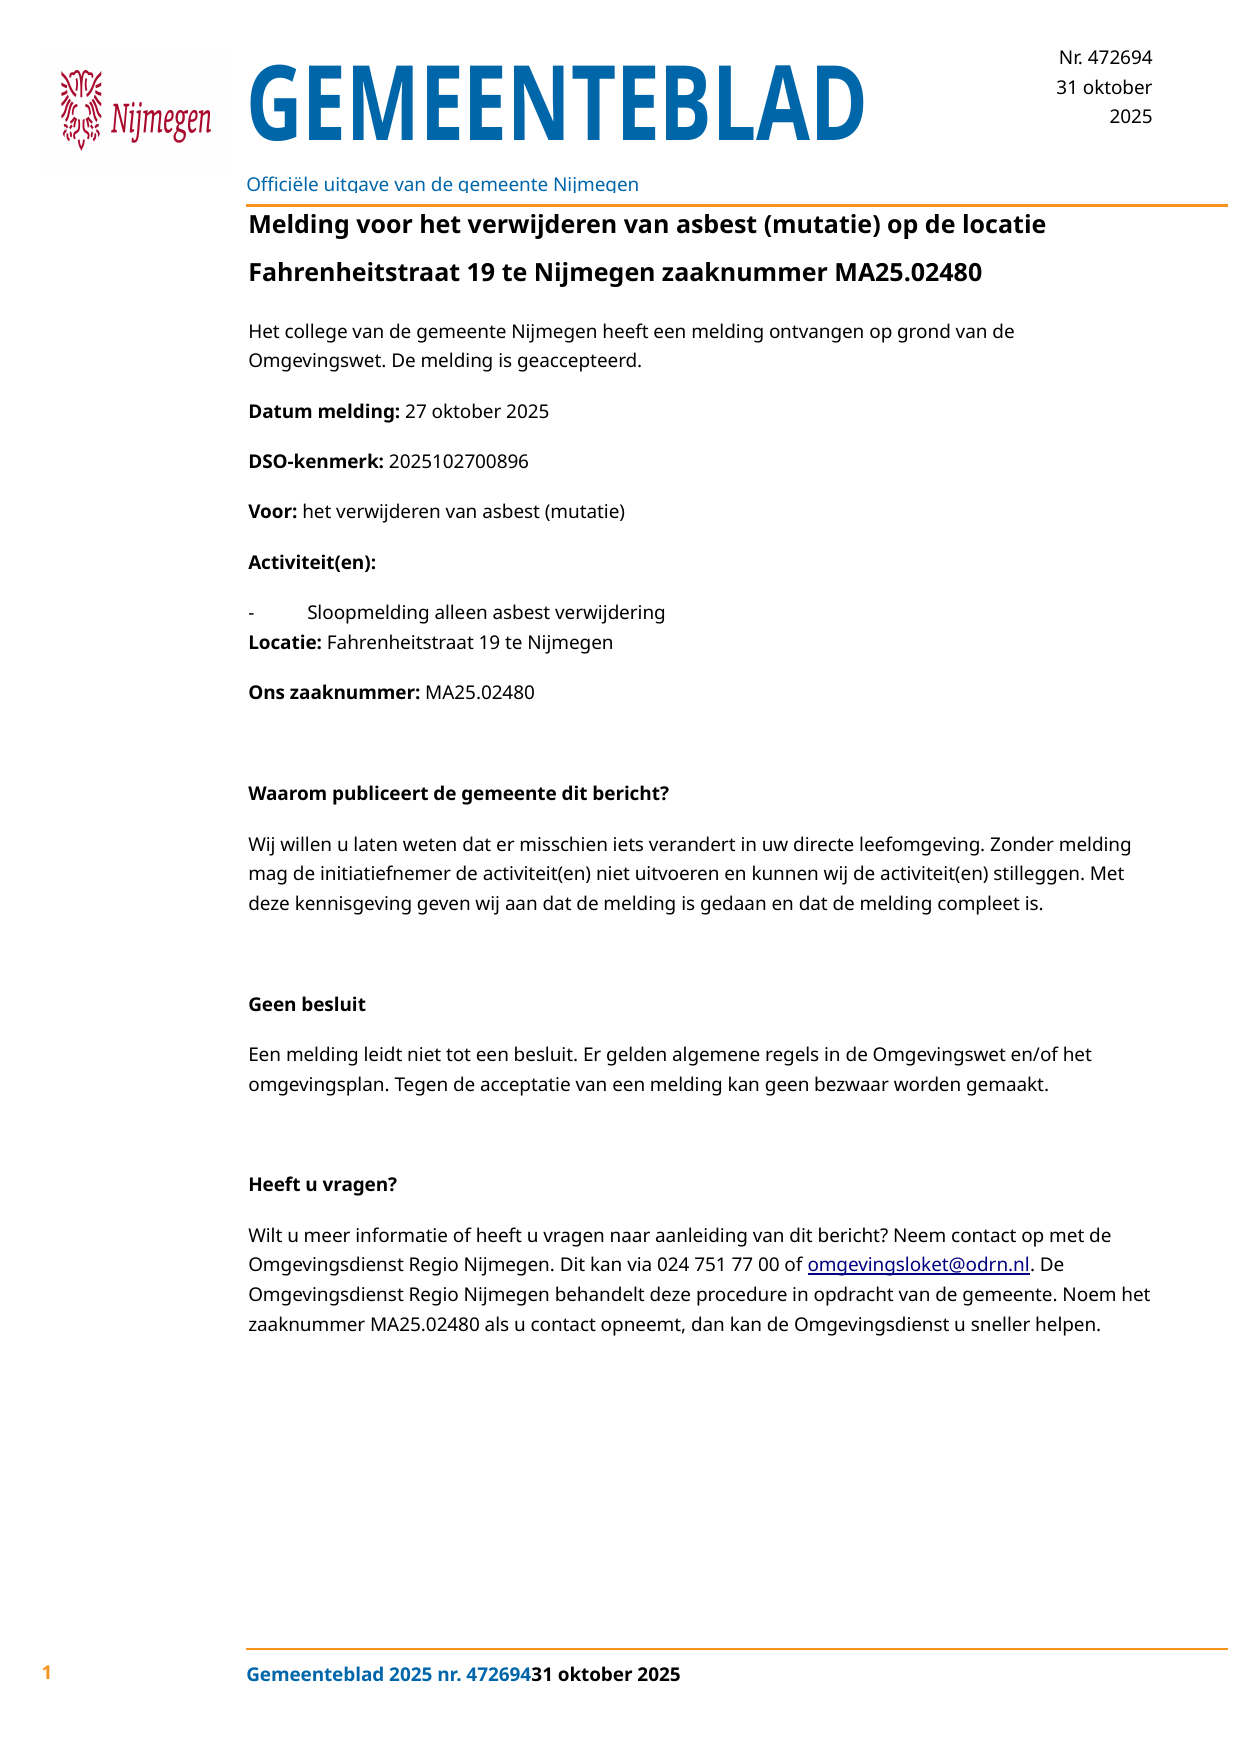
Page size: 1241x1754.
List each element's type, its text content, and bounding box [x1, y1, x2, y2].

text Heeft u vragen? [248, 1172, 1152, 1197]
text DSO-kenmerk: 2025102700896 [248, 448, 1152, 474]
list Sloopmelding alleen asbest verwijdering [248, 599, 1152, 625]
text Wij willen u laten weten dat er misschien iets verandert in uw directe leefomgeving. Zonder melding mag de initiatiefnemer de activiteit(en) niet uitvoeren en kunnen wij de activiteit(en) stilleggen. Met deze kennisgeving geven wij aan dat de melding is gedaan en dat de melding compleet is. [248, 831, 1152, 916]
text Voor: het verwijderen van asbest (mutatie) [248, 499, 1152, 524]
text Melding voor het verwijderen van asbest (mutatie) op de locatie Fahrenheitstraat 19 te Nijmegen zaaknummer MA25.02480 [248, 207, 1152, 288]
text Datum melding: 27 oktober 2025 [248, 398, 1152, 424]
text Wilt u meer informatie of heeft u vragen naar aanleiding van dit bericht? Neem contact op met de Omgevingsdienst Regio Nijmegen. Dit kan via 024 751 77 00 of omgevingsloket@odrn.nl. De Omgevingsdienst Regio Nijmegen behandelt deze procedure in opdracht van de gemeente. Noem het zaaknummer MA25.02480 als u contact opneemt, dan kan de Omgevingsdienst u sneller helpen. [248, 1222, 1152, 1337]
text Geen besluit [248, 991, 1152, 1017]
text Ons zaaknummer: MA25.02480 [248, 679, 1152, 705]
text Activiteit(en): [248, 549, 1152, 575]
text Waarom publiceert de gemeente dit bericht? [248, 780, 1152, 806]
text Locatie: Fahrenheitstraat 19 te Nijmegen [248, 629, 1152, 655]
text Het college van de gemeente Nijmegen heeft een melding ontvangen op grond van de Omgevingswet. De melding is geaccepteerd. [248, 318, 1152, 373]
text Een melding leidt niet tot een besluit. Er gelden algemene regels in de Omgevingswet en/of het omgevingsplan. Tegen de acceptatie van een melding kan geen bezwaar worden gemaakt. [248, 1041, 1152, 1097]
picture [41, 47, 231, 172]
